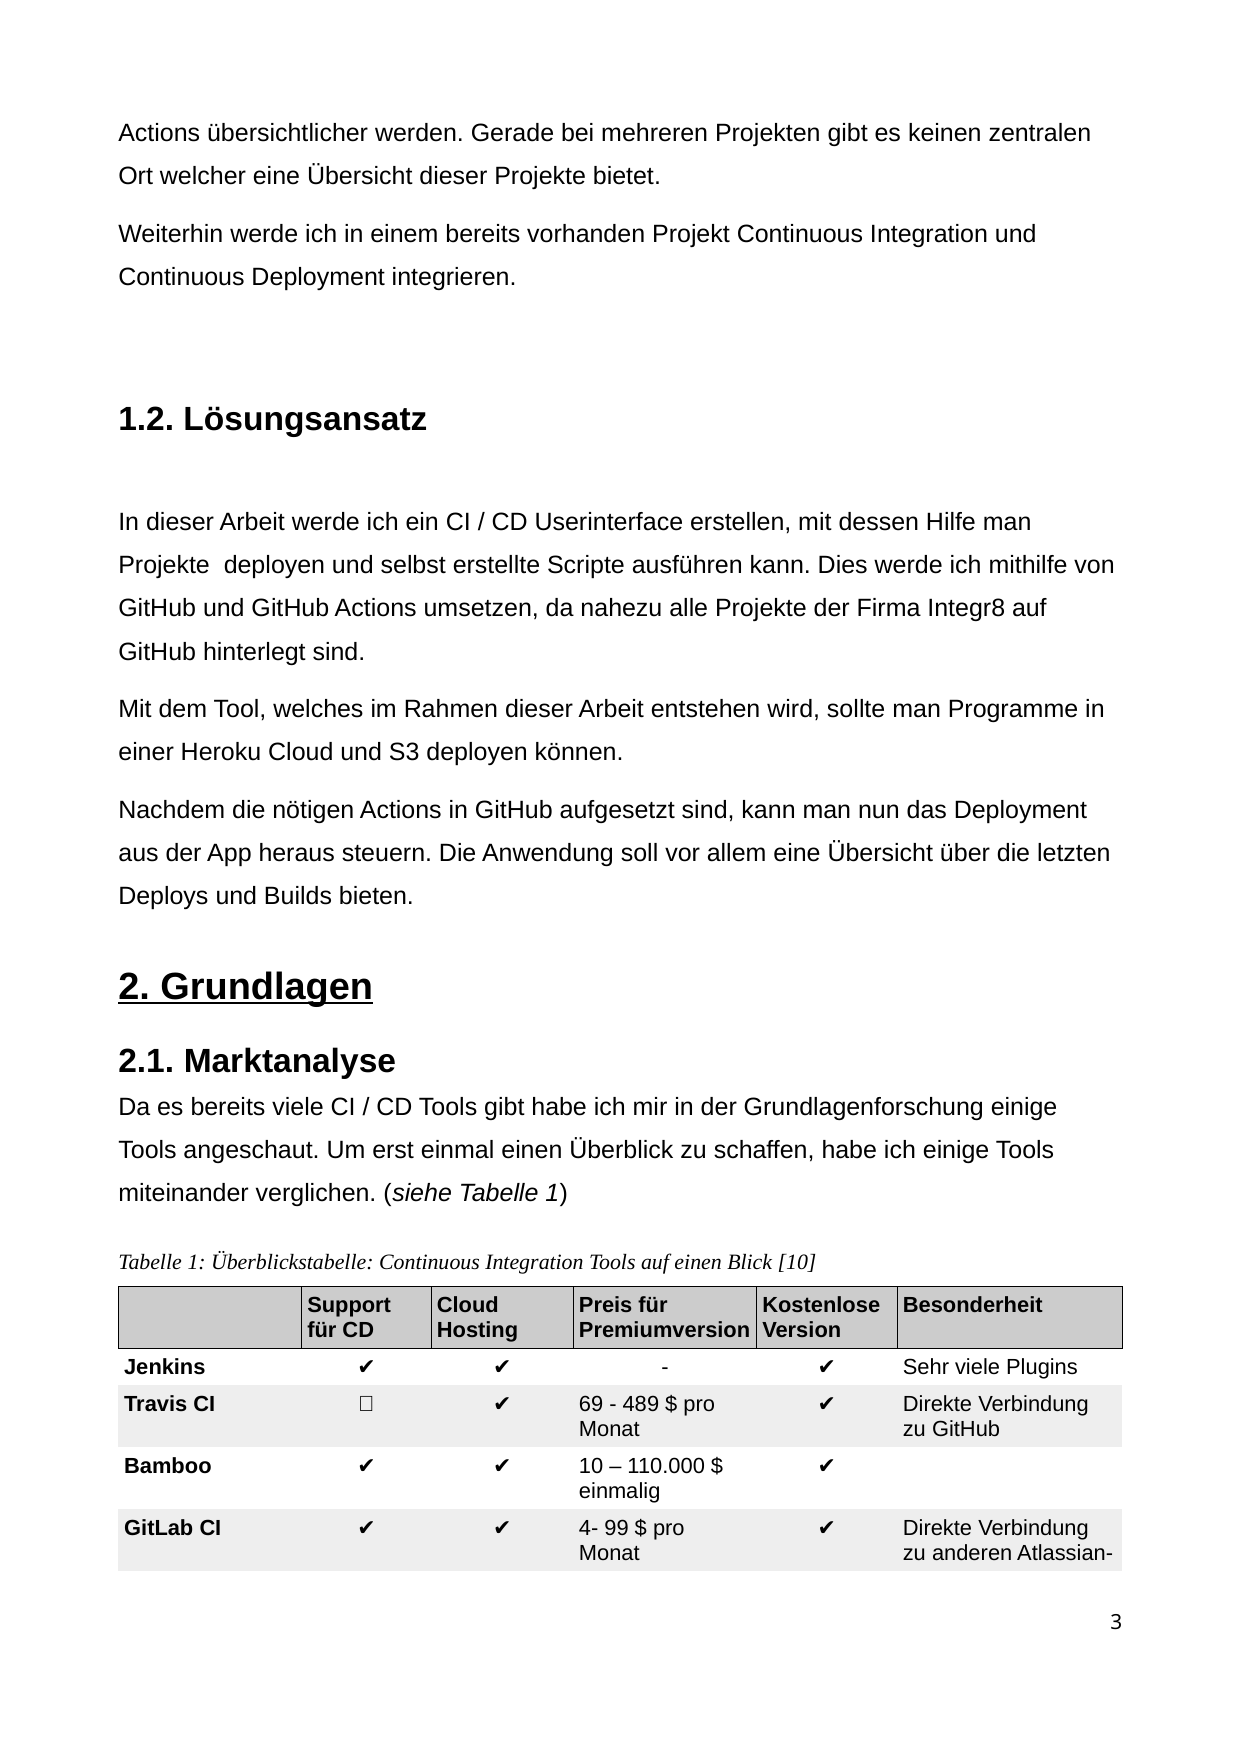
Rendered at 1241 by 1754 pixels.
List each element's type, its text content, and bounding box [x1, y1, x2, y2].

text Actions übersichtlicher werden. Gerade bei mehreren Projekten gibt es keinen zentralen Ort welcher eine Übersicht dieser Projekte bietet. [118, 118, 1122, 190]
table_cell ✔️ [756, 1447, 897, 1509]
subtitle 2.1. Marktanalyse [118, 1041, 1122, 1080]
text Weiterhin werde ich in einem bereits vorhanden Projekt Continuous Integration und Continuous Deployment integrieren. [118, 219, 1122, 291]
text In dieser Arbeit werde ich ein CI / CD Userinterface erstellen, mit dessen Hilfe man Projekte deployen und selbst erstellte Scripte ausführen kann. Dies werde ich mithilfe von GitHub und GitHub Actions umsetzen, da nahezu alle Projekte der Firma Integr8 auf GitHub hinterlegt sind. [118, 507, 1122, 665]
text Da es bereits viele CI / CD Tools gibt habe ich mir in der Grundlagenforschung einige Tools angeschaut. Um erst einmal einen Überblick zu schaffen, habe ich einige Tools miteinander verglichen. (siehe Tabelle 1) [118, 1092, 1122, 1207]
table_header Kostenlose Version [757, 1287, 897, 1348]
text Nachdem die nötigen Actions in GitHub aufgesetzt sind, kann man nun das Deployment aus der App heraus steuern. Die Anwendung soll vor allem eine Übersicht über die letzten Deploys und Builds bieten. [118, 795, 1122, 910]
table_cell ❌ [301, 1385, 431, 1447]
table_cell Direkte Verbindung zu anderen Atlassian- [897, 1509, 1122, 1571]
table_cell ✔️ [431, 1447, 573, 1509]
table_header Besonderheit [898, 1287, 1122, 1348]
table_cell ✔️ [301, 1349, 431, 1385]
subtitle 2. Grundlagen [118, 964, 1122, 1008]
table_cell ✔️ [431, 1385, 573, 1447]
table_header Cloud Hosting [432, 1287, 573, 1348]
table_cell - [573, 1349, 756, 1385]
table_cell Sehr viele Plugins [897, 1349, 1122, 1385]
table_header Support für CD [302, 1287, 431, 1348]
table_cell Bamboo [118, 1447, 301, 1509]
table_cell ✔️ [756, 1385, 897, 1447]
table_cell Travis CI [118, 1385, 301, 1447]
table_cell ✔️ [301, 1447, 431, 1509]
table_header [119, 1287, 301, 1348]
table_cell ✔️ [301, 1509, 431, 1571]
table_cell ✔️ [431, 1349, 573, 1385]
table_cell 69 - 489 $ pro Monat [573, 1385, 756, 1447]
text Tabelle 1: Überblickstabelle: Continuous Integration Tools auf einen Blick [10] [118, 1249, 1122, 1274]
table_cell ✔️ [756, 1349, 897, 1385]
table_header Preis für Premiumversion [574, 1287, 756, 1348]
table_cell [897, 1447, 1122, 1509]
table_cell ✔️ [431, 1509, 573, 1571]
table_cell ✔️ [756, 1509, 897, 1571]
table_cell Jenkins [118, 1349, 301, 1385]
table_cell GitLab CI [118, 1509, 301, 1571]
table_cell 10 – 110.000 $ einmalig [573, 1447, 756, 1509]
text Mit dem Tool, welches im Rahmen dieser Arbeit entstehen wird, sollte man Programme in einer Heroku Cloud und S3 deployen können. [118, 694, 1122, 766]
subtitle 1.2. Lösungsansatz [118, 398, 1122, 437]
table_cell 4- 99 $ pro Monat [573, 1509, 756, 1571]
table_cell Direkte Verbindung zu GitHub [897, 1385, 1122, 1447]
